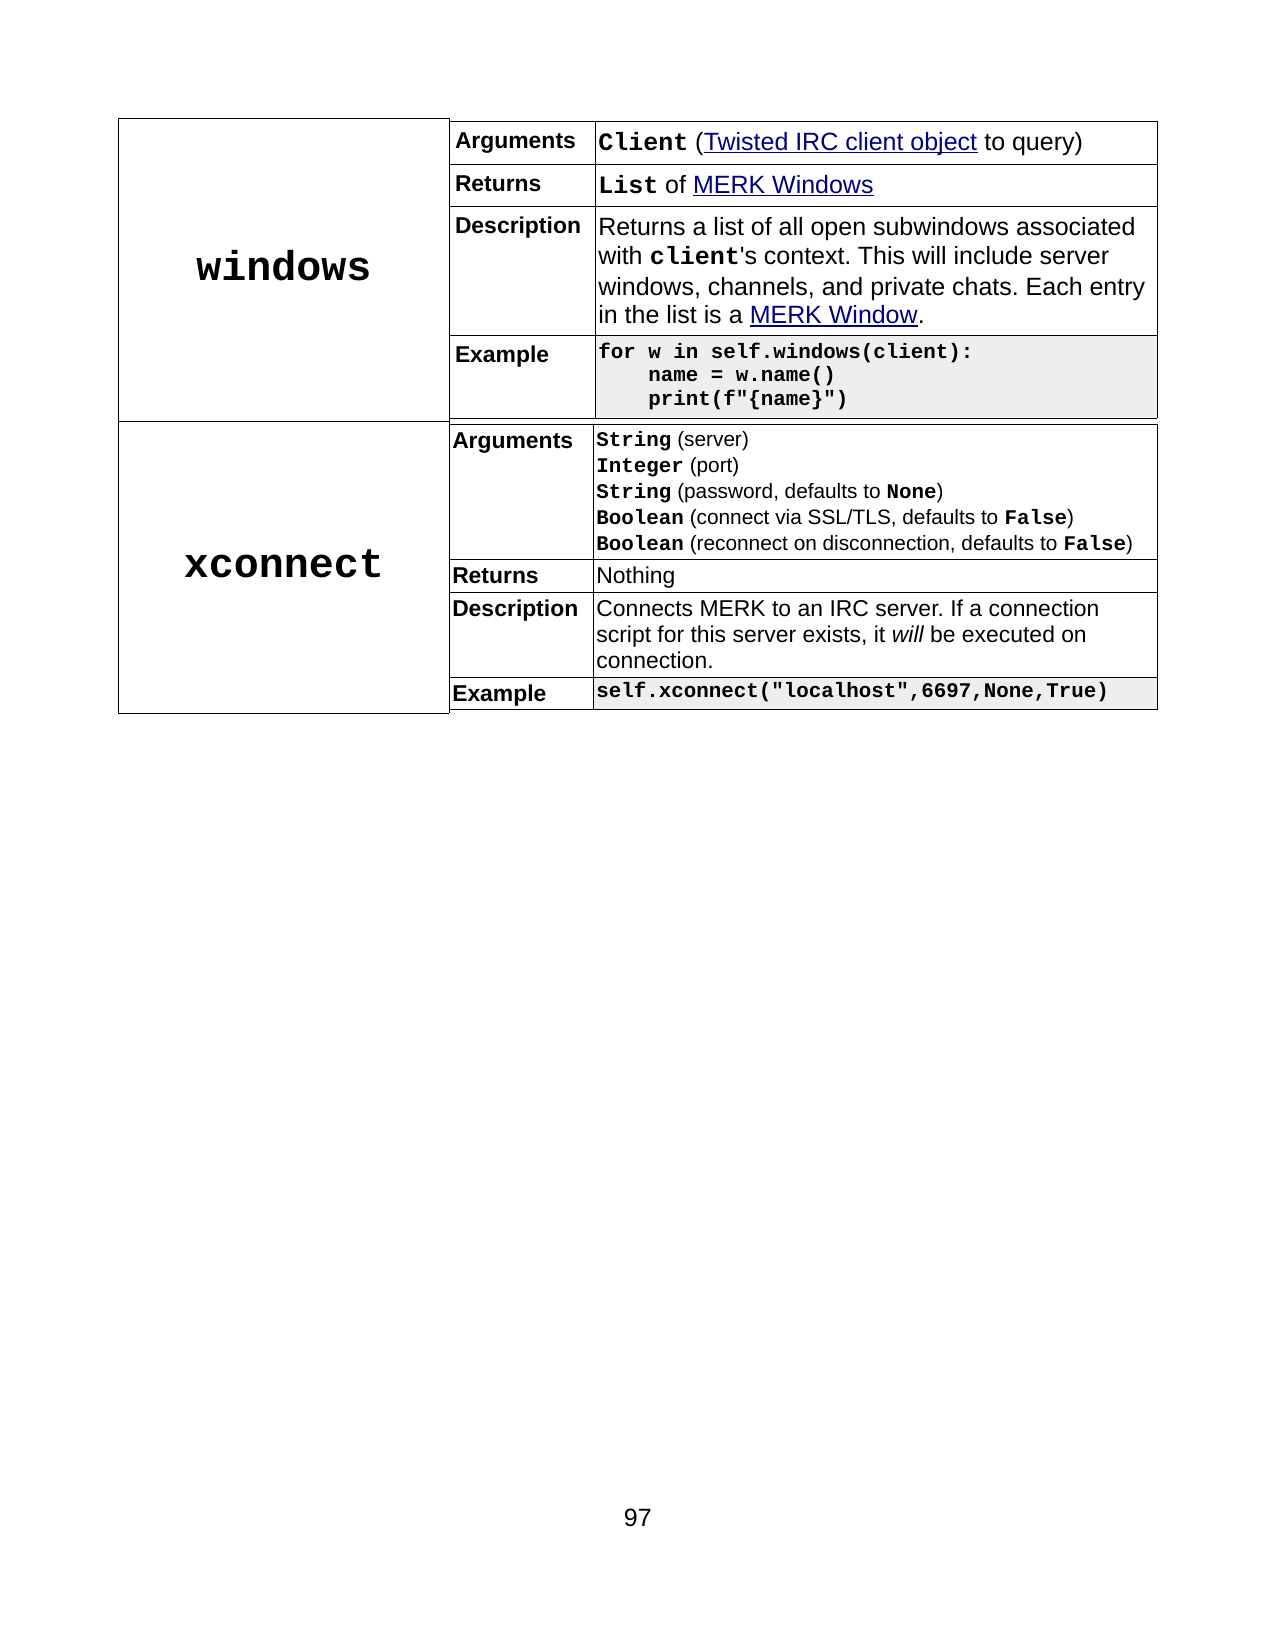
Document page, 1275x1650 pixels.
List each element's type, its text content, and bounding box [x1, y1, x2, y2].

table_cell Returns [450, 560, 593, 592]
table_header Arguments [450, 425, 593, 559]
table_cell Returns [450, 165, 595, 206]
table_cell Example [450, 678, 593, 709]
table_header String (server) Integer (port) String (password, defaults to None) Boolean (connect via SSL/TLS, defaults to False) Boolean (reconnect on disconnection, defaults to False) [594, 425, 1157, 559]
table_cell windows [119, 119, 449, 421]
table_cell Example [450, 336, 595, 417]
table_cell Returns a list of all open subwindows associated with client's context. This will include server windows, channels, and private chats. Each entry in the list is a MERK Window. [596, 207, 1157, 335]
table_cell self.xconnect("localhost",6697,None,True) [594, 678, 1157, 709]
table_cell Description [450, 593, 593, 677]
table_cell xconnect [119, 422, 449, 713]
table_header Arguments [450, 122, 595, 164]
table_cell for w in self.windows(client): name = w.name() print(f"{name}") [596, 336, 1157, 417]
table_header Client (Twisted IRC client object to query) [596, 122, 1157, 164]
table_cell Nothing [594, 560, 1157, 592]
table_cell Description [450, 207, 595, 335]
table_cell List of MERK Windows [596, 165, 1157, 206]
table_cell Connects MERK to an IRC server. If a connection script for this server exists, it will be executed on connection. [594, 593, 1157, 677]
